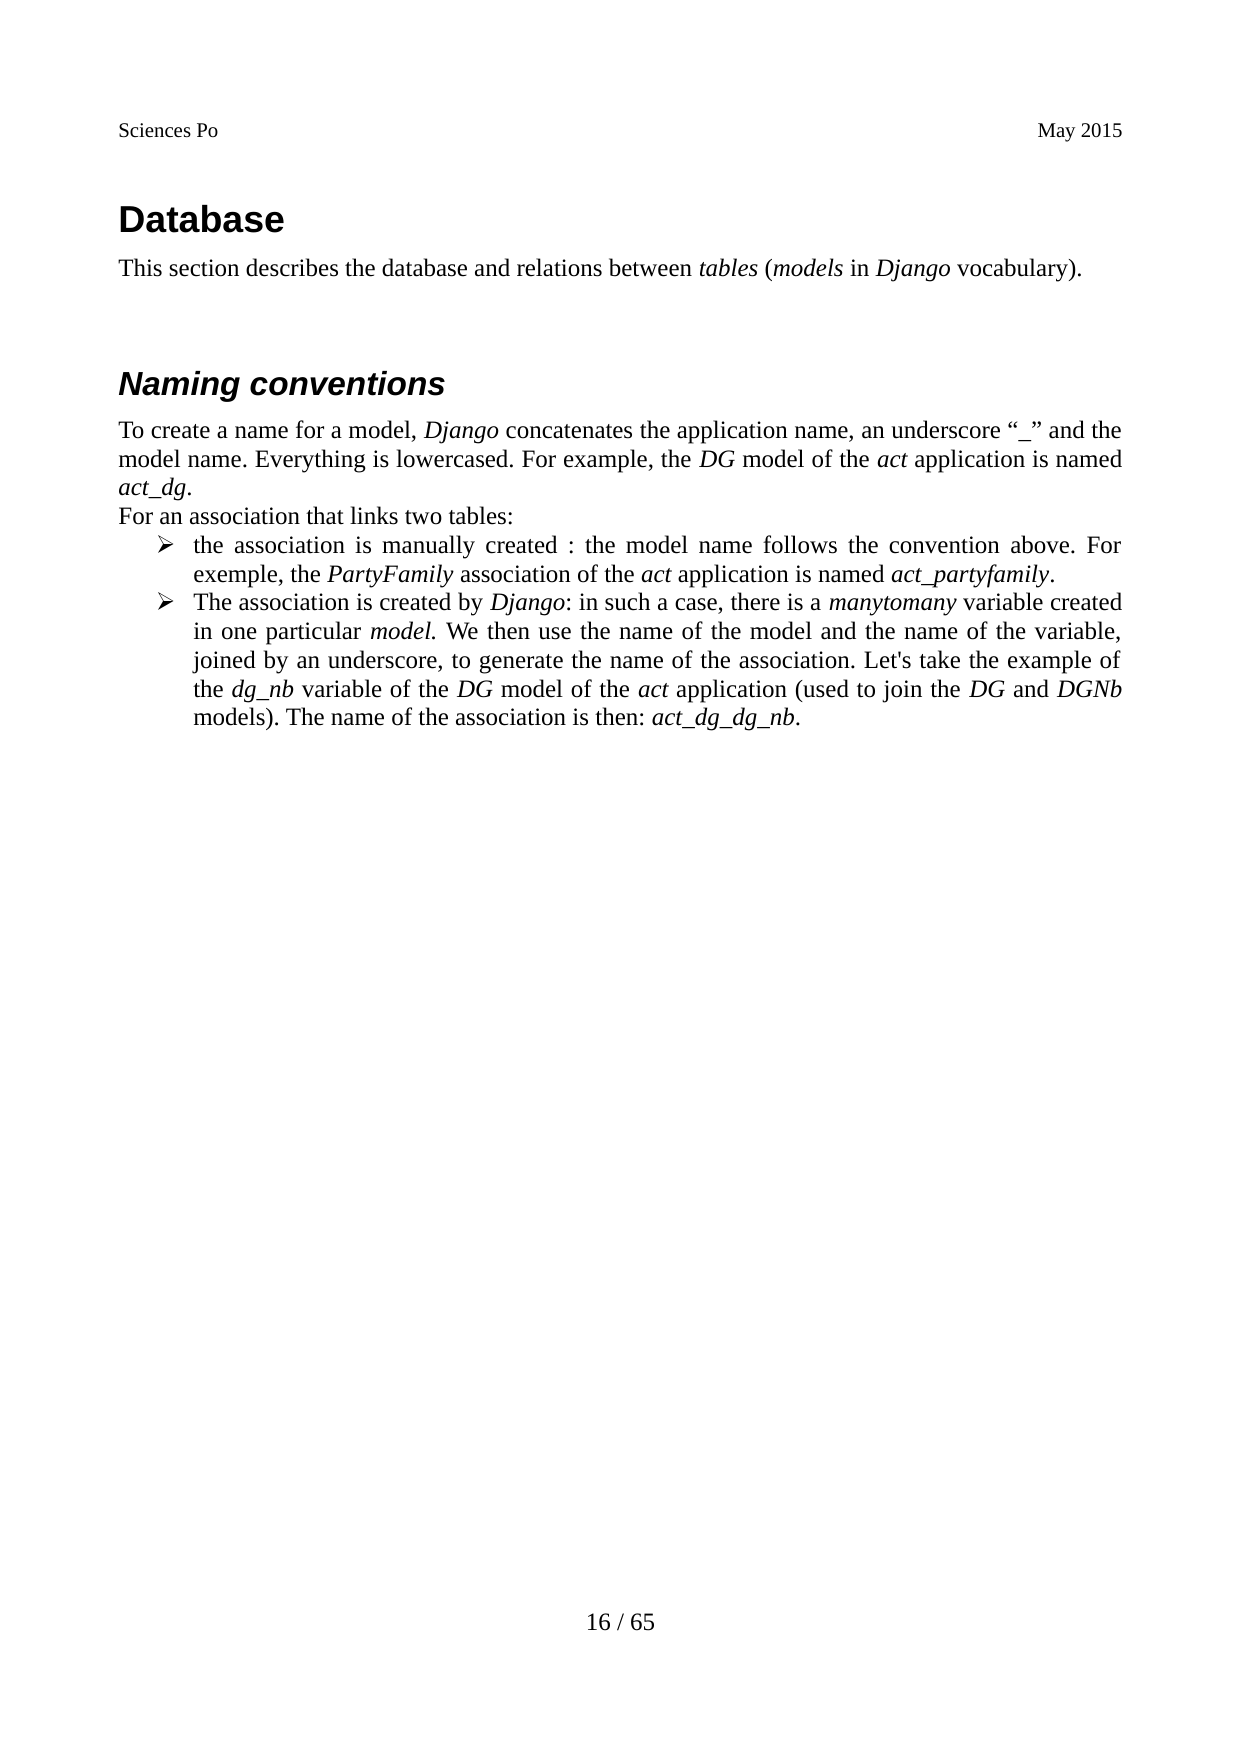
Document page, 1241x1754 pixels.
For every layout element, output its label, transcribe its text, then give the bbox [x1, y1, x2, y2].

text For an association that links two tables: [118, 501, 1122, 530]
text To create a name for a model, Django concatenates the application name, an underscore “_” and the model name. Everything is lowercased. For example, the DG model of the act application is named act_dg. [118, 415, 1122, 501]
list The association is created by Django: in such a case, there is a manytomany variable created in one particular model. We then use the name of the model and the name of the variable, joined by an underscore, to generate the name of the association. Let's take the example of the dg_nb variable of the DG model of the act application (used to join the DG and DGNb models). The name of the association is then: act_dg_dg_nb. [156, 587, 1122, 731]
text This section describes the database and relations between tables (models in Django vocabulary). [118, 253, 1122, 282]
subtitle Database [118, 197, 1122, 240]
subtitle Naming conventions [118, 364, 1122, 402]
list the association is manually created : the model name follows the convention above. For exemple, the PartyFamily association of the act application is named act_partyfamily. [156, 530, 1122, 587]
